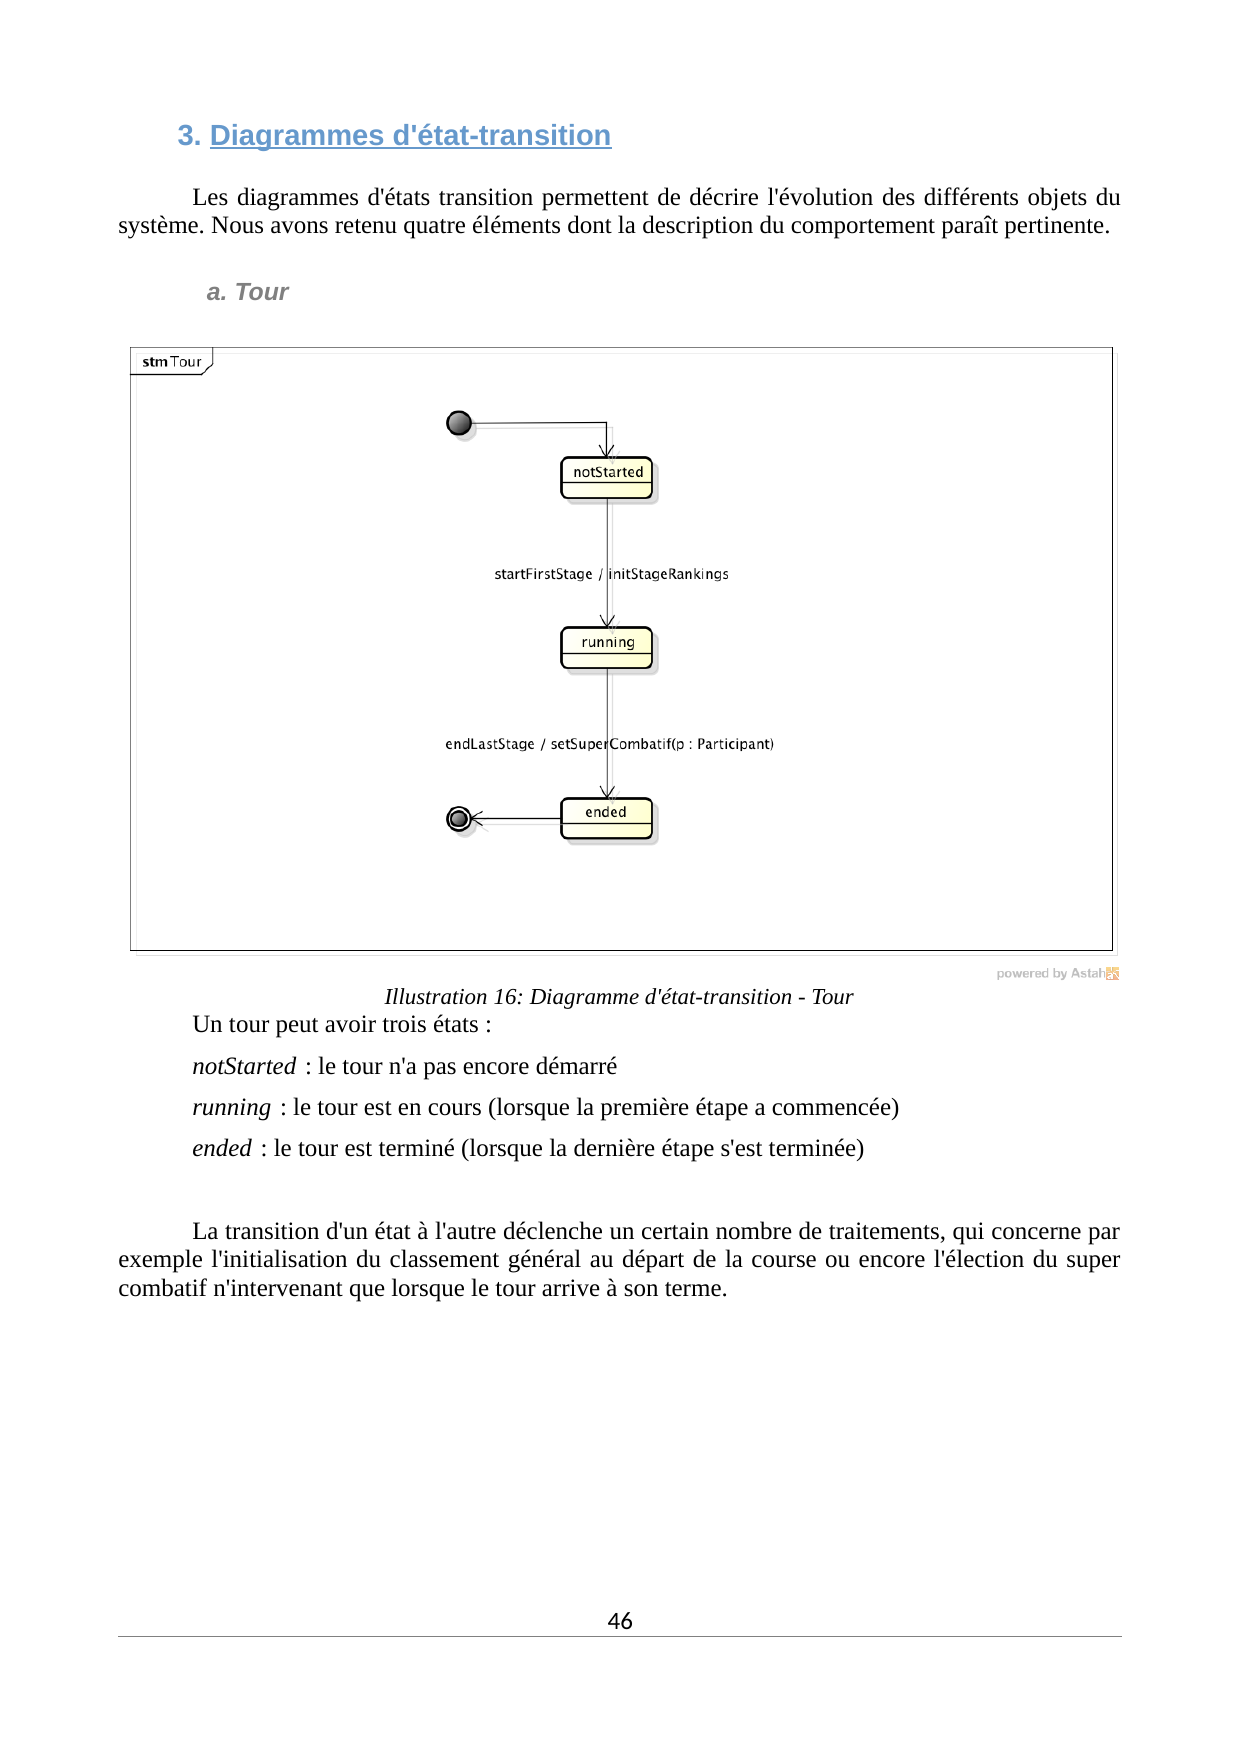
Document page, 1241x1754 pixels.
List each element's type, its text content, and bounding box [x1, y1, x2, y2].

text Les diagrammes d'états transition permettent de décrire l'évolution des différents objets du système. Nous avons retenu quatre éléments dont la description du comportement paraît pertinente. [118, 182, 1122, 239]
text ended : le tour est terminé (lorsque la dernière étape s'est terminée) [118, 1133, 1122, 1162]
picture [118, 335, 1123, 984]
text Un tour peut avoir trois états : [118, 1009, 1122, 1038]
text La transition d'un état à l'autre déclenche un certain nombre de traitements, qui concerne par exemple l'initialisation du classement général au départ de la course ou encore l'élection du super combatif n'intervenant que lorsque le tour arrive à son terme. [118, 1216, 1122, 1302]
text notStarted : le tour n'a pas encore démarré [118, 1051, 1122, 1079]
subtitle Tour [207, 277, 1122, 305]
text Illustration 16: Diagramme d'état-transition - Tour [118, 984, 1122, 1009]
subtitle Diagrammes d'état-transition [177, 118, 1122, 152]
text running : le tour est en cours (lorsque la première étape a commencée) [118, 1092, 1122, 1121]
